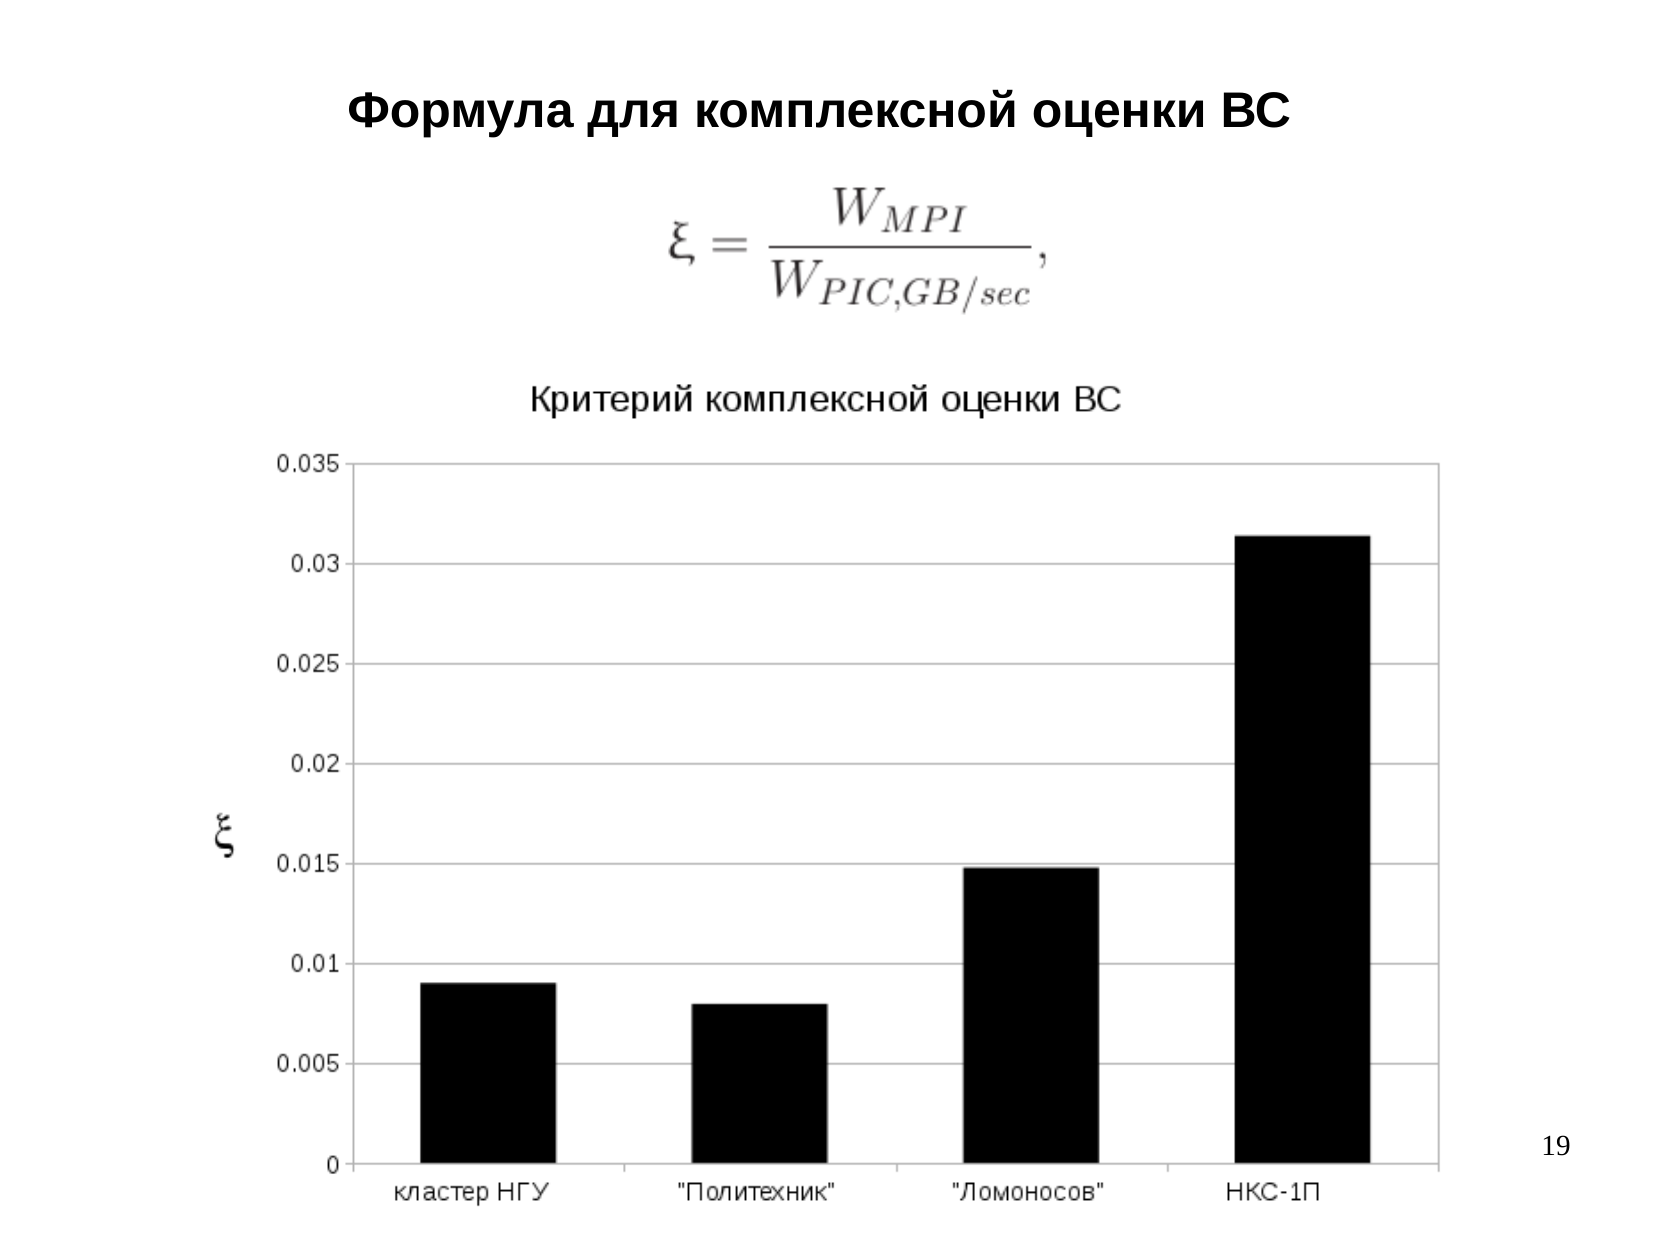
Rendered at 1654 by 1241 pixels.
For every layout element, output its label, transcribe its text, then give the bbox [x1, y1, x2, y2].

picture [641, 140, 1094, 339]
picture [189, 342, 1465, 1224]
title Формула для комплексной оценки ВС [0, 0, 1654, 163]
